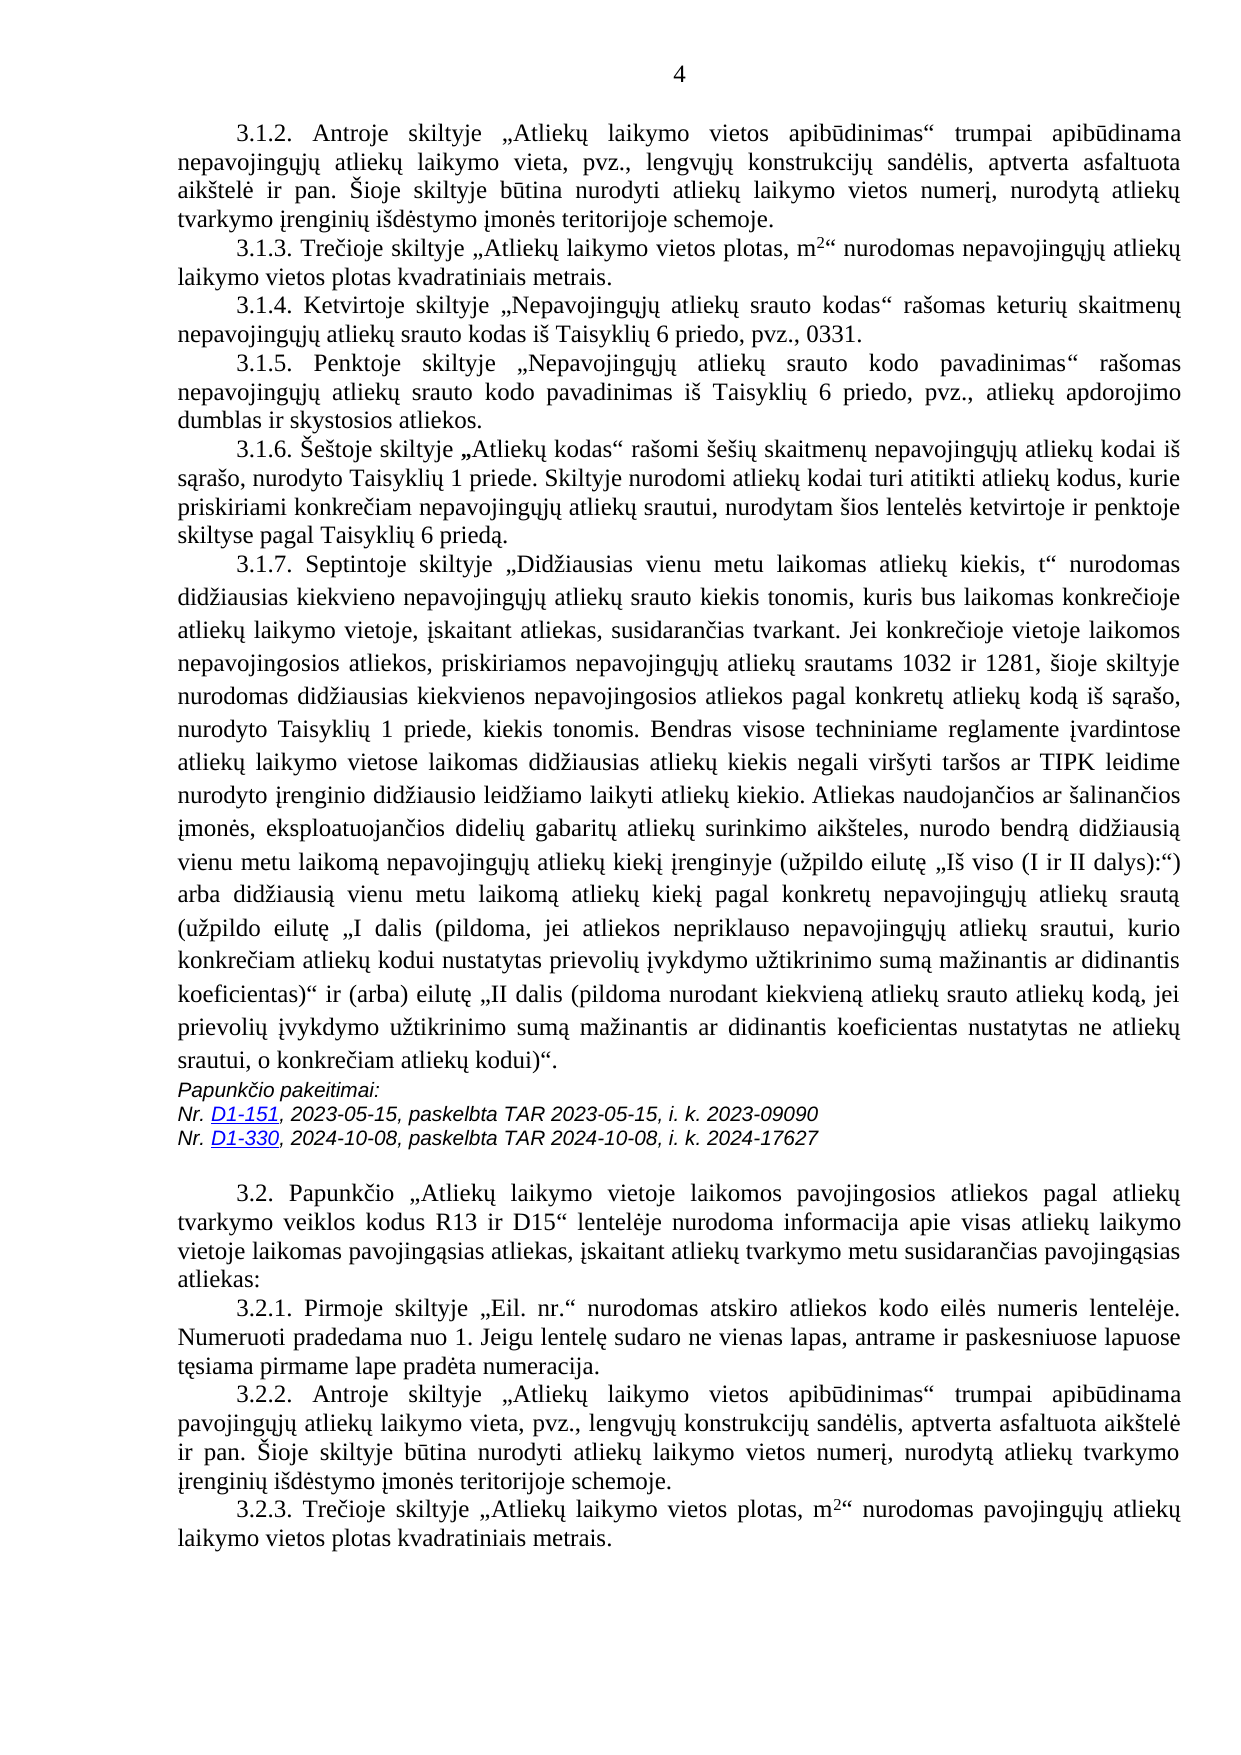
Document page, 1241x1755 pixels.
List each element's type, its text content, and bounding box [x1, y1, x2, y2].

text 3.1.7. Septintoje skiltyje „Didžiausias vienu metu laikomas atliekų kiekis, t“ nurodomas didžiausias kiekvieno nepavojingųjų atliekų srauto kiekis tonomis, kuris bus laikomas konkrečioje atliekų laikymo vietoje, įskaitant atliekas, susidarančias tvarkant. Jei konkrečioje vietoje laikomos nepavojingosios atliekos, priskiriamos nepavojingųjų atliekų srautams 1032 ir 1281, šioje skiltyje nurodomas didžiausias kiekvienos nepavojingosios atliekos pagal konkretų atliekų kodą iš sąrašo, nurodyto Taisyklių 1 priede, kiekis tonomis. Bendras visose techniniame reglamente įvardintose atliekų laikymo vietose laikomas didžiausias atliekų kiekis negali viršyti taršos ar TIPK leidime nurodyto įrenginio didžiausio leidžiamo laikyti atliekų kiekio. Atliekas naudojančios ar šalinančios įmonės, eksploatuojančios didelių gabaritų atliekų surinkimo aikšteles, nurodo bendrą didžiausią vienu metu laikomą nepavojingųjų atliekų kiekį įrenginyje (užpildo eilutę „Iš viso (I ir II dalys):“) arba didžiausią vienu metu laikomą atliekų kiekį pagal konkretų nepavojingųjų atliekų srautą (užpildo eilutę „I dalis (pildoma, jei atliekos nepriklauso nepavojingųjų atliekų srautui, kurio konkrečiam atliekų kodui nustatytas prievolių įvykdymo užtikrinimo sumą mažinantis ar didinantis koeficientas)“ ir (arba) eilutę „II dalis (pildoma nurodant kiekvieną atliekų srauto atliekų kodą, jei prievolių įvykdymo užtikrinimo sumą mažinantis ar didinantis koeficientas nustatytas ne atliekų srautui, o konkrečiam atliekų kodui)“. [177, 549, 1181, 1073]
text Papunkčio pakeitimai: [177, 1078, 1181, 1102]
text 3.2.1. Pirmoje skiltyje „Eil. nr.“ nurodomas atskiro atliekos kodo eilės numeris lentelėje. Numeruoti pradedama nuo 1. Jeigu lentelę sudaro ne vienas lapas, antrame ir paskesniuose lapuose tęsiama pirmame lape pradėta numeracija. [177, 1293, 1181, 1379]
text 3.1.2. Antroje skiltyje „Atliekų laikymo vietos apibūdinimas“ trumpai apibūdinama nepavojingųjų atliekų laikymo vieta, pvz., lengvųjų konstrukcijų sandėlis, aptverta asfaltuota aikštelė ir pan. Šioje skiltyje būtina nurodyti atliekų laikymo vietos numerį, nurodytą atliekų tvarkymo įrenginių išdėstymo įmonės teritorijoje schemoje. [177, 118, 1181, 233]
text 3.2. Papunkčio „Atliekų laikymo vietoje laikomos pavojingosios atliekos pagal atliekų tvarkymo veiklos kodus R13 ir D15“ lentelėje nurodoma informacija apie visas atliekų laikymo vietoje laikomas pavojingąsias atliekas, įskaitant atliekų tvarkymo metu susidarančias pavojingąsias atliekas: [177, 1178, 1181, 1293]
text Nr. D1-151, 2023-05-15, paskelbta TAR 2023-05-15, i. k. 2023-09090 [177, 1102, 1181, 1126]
text Nr. D1-330, 2024-10-08, paskelbta TAR 2024-10-08, i. k. 2024-17627 [177, 1126, 1181, 1149]
text 3.2.3. Trečioje skiltyje „Atliekų laikymo vietos plotas, m2“ nurodomas pavojingųjų atliekų laikymo vietos plotas kvadratiniais metrais. [177, 1494, 1181, 1552]
text 3.1.6. Šeštoje skiltyje „Atliekų kodas“ rašomi šešių skaitmenų nepavojingųjų atliekų kodai iš sąrašo, nurodyto Taisyklių 1 priede. Skiltyje nurodomi atliekų kodai turi atitikti atliekų kodus, kurie priskiriami konkrečiam nepavojingųjų atliekų srautui, nurodytam šios lentelės ketvirtoje ir penktoje skiltyse pagal Taisyklių 6 priedą. [177, 434, 1181, 549]
text 3.1.3. Trečioje skiltyje „Atliekų laikymo vietos plotas, m2“ nurodomas nepavojingųjų atliekų laikymo vietos plotas kvadratiniais metrais. [177, 233, 1181, 291]
text 3.2.2. Antroje skiltyje „Atliekų laikymo vietos apibūdinimas“ trumpai apibūdinama pavojingųjų atliekų laikymo vieta, pvz., lengvųjų konstrukcijų sandėlis, aptverta asfaltuota aikštelė ir pan. Šioje skiltyje būtina nurodyti atliekų laikymo vietos numerį, nurodytą atliekų tvarkymo įrenginių išdėstymo įmonės teritorijoje schemoje. [177, 1379, 1181, 1494]
text 3.1.4. Ketvirtoje skiltyje „Nepavojingųjų atliekų srauto kodas“ rašomas keturių skaitmenų nepavojingųjų atliekų srauto kodas iš Taisyklių 6 priedo, pvz., 0331. [177, 291, 1181, 348]
text 3.1.5. Penktoje skiltyje „Nepavojingųjų atliekų srauto kodo pavadinimas“ rašomas nepavojingųjų atliekų srauto kodo pavadinimas iš Taisyklių 6 priedo, pvz., atliekų apdorojimo dumblas ir skystosios atliekos. [177, 348, 1181, 434]
